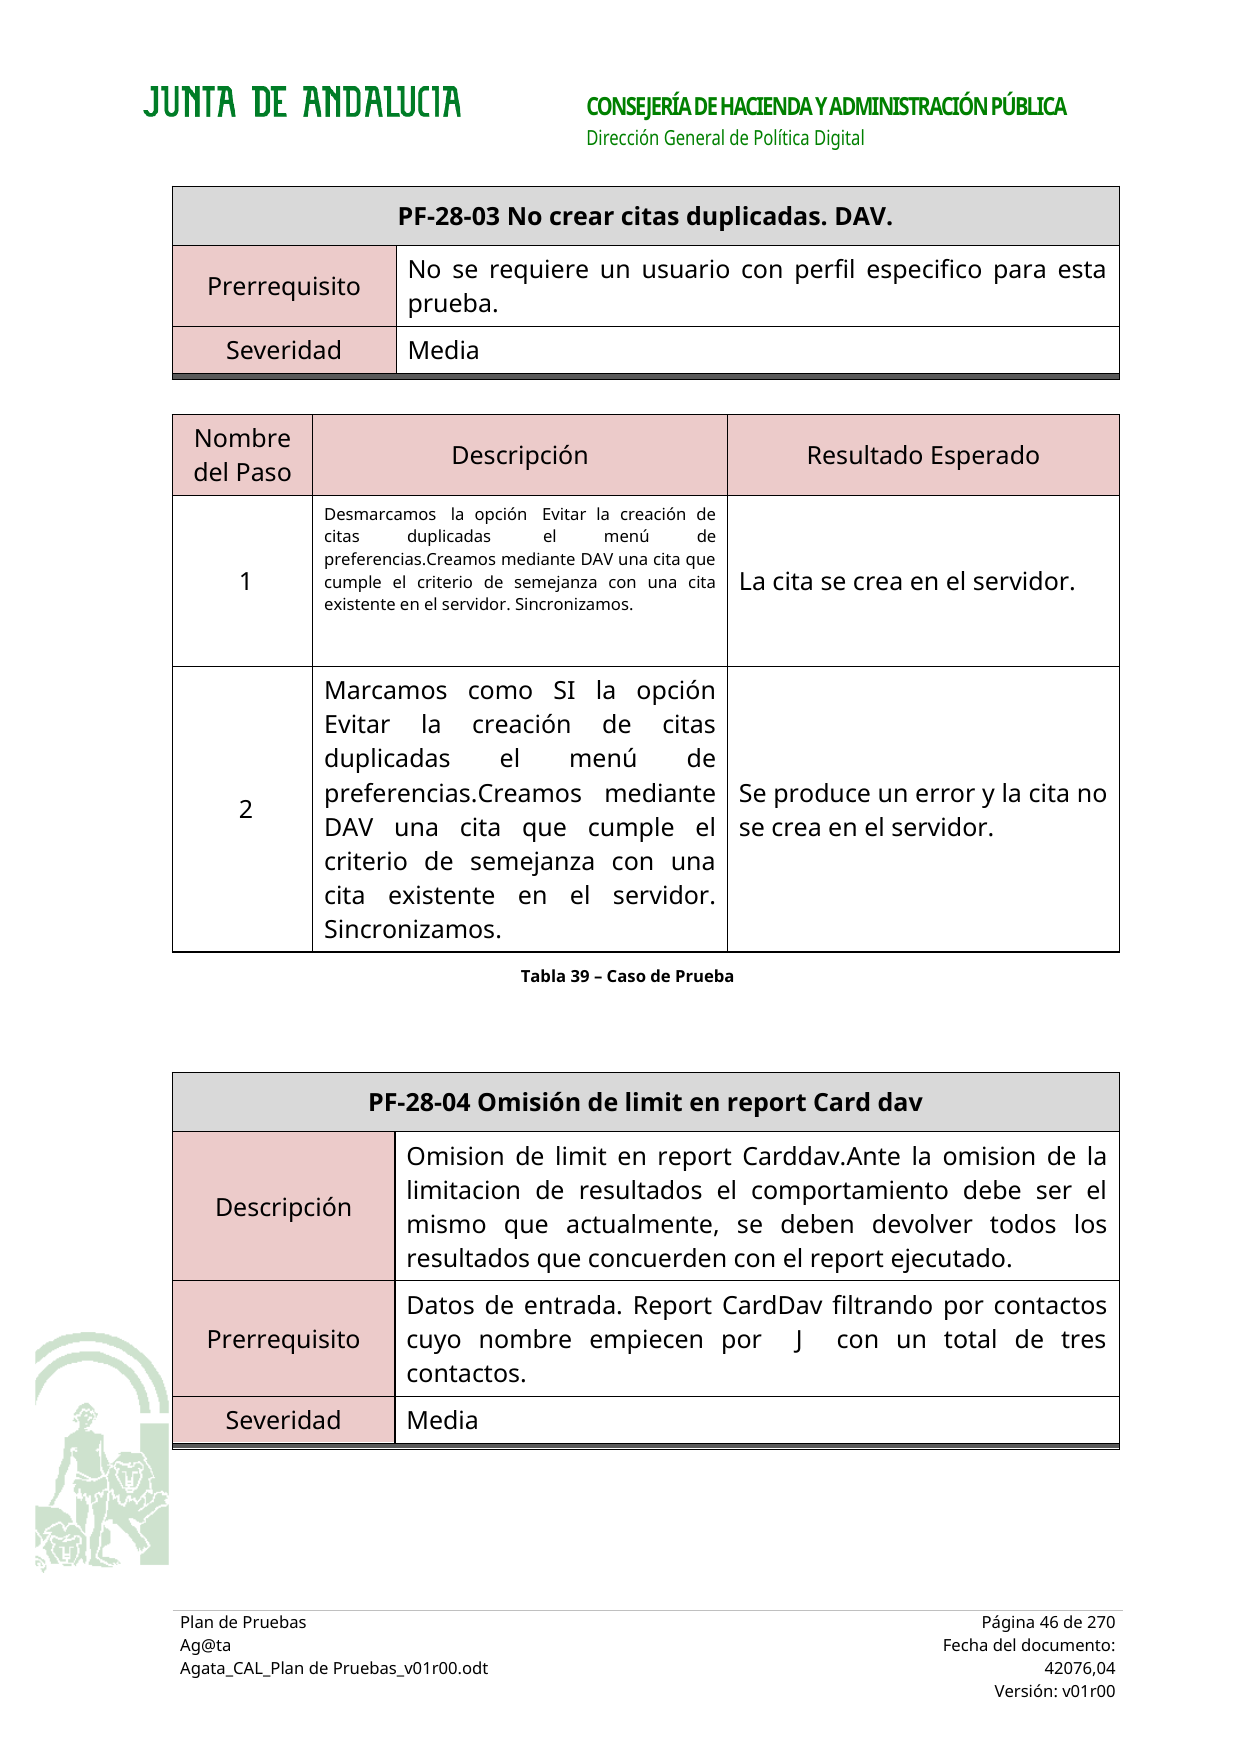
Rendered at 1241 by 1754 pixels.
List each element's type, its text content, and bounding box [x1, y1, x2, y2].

table_cell Prerrequisito [173, 1281, 394, 1396]
table_cell [173, 374, 1119, 379]
table_header PF-28-03 No crear citas duplicadas. DAV. [173, 187, 1119, 245]
table_cell Desmarcamos la opción Evitar la creación de citas duplicadas el menú de preferencias.Creamos mediante DAV una cita que cumple el criterio de semejanza con una cita existente en el servidor. Sincronizamos. [313, 496, 727, 666]
table_cell La cita se crea en el servidor. [728, 496, 1119, 666]
table_cell No se requiere un usuario con perfil especifico para esta prueba. [397, 246, 1119, 326]
table_cell 2 [173, 667, 312, 951]
table_header PF-28-04 Omisión de limit en report Card dav [173, 1073, 1119, 1131]
table_cell [173, 1444, 1119, 1448]
text Tabla 39 – Caso de Prueba [148, 965, 1107, 988]
table_cell Prerrequisito [173, 246, 396, 326]
table_cell Omision de limit en report Carddav.Ante la omision de la limitacion de resultados el comportamiento debe ser el mismo que actualmente, se deben devolver todos los resultados que concuerden con el report ejecutado. [396, 1132, 1119, 1280]
table_cell Marcamos como SI la opción Evitar la creación de citas duplicadas el menú de preferencias.Creamos mediante DAV una cita que cumple el criterio de semejanza con una cita existente en el servidor. Sincronizamos. [313, 667, 727, 951]
table_cell 1 [173, 496, 312, 666]
table_header Nombre del Paso [173, 415, 312, 495]
table_header Descripción [313, 415, 727, 495]
table_cell Se produce un error y la cita no se crea en el servidor. [728, 667, 1119, 951]
table_cell Severidad [173, 327, 396, 373]
picture [143, 86, 461, 117]
table_cell Descripción [173, 1132, 394, 1280]
table_cell Datos de entrada. Report CardDav filtrando por contactos cuyo nombre empiecen por J con un total de tres contactos. [396, 1281, 1119, 1396]
table_cell Media [396, 1397, 1119, 1442]
table_cell Severidad [173, 1397, 394, 1442]
table_header Resultado Esperado [728, 415, 1119, 495]
table_cell Media [397, 327, 1119, 373]
